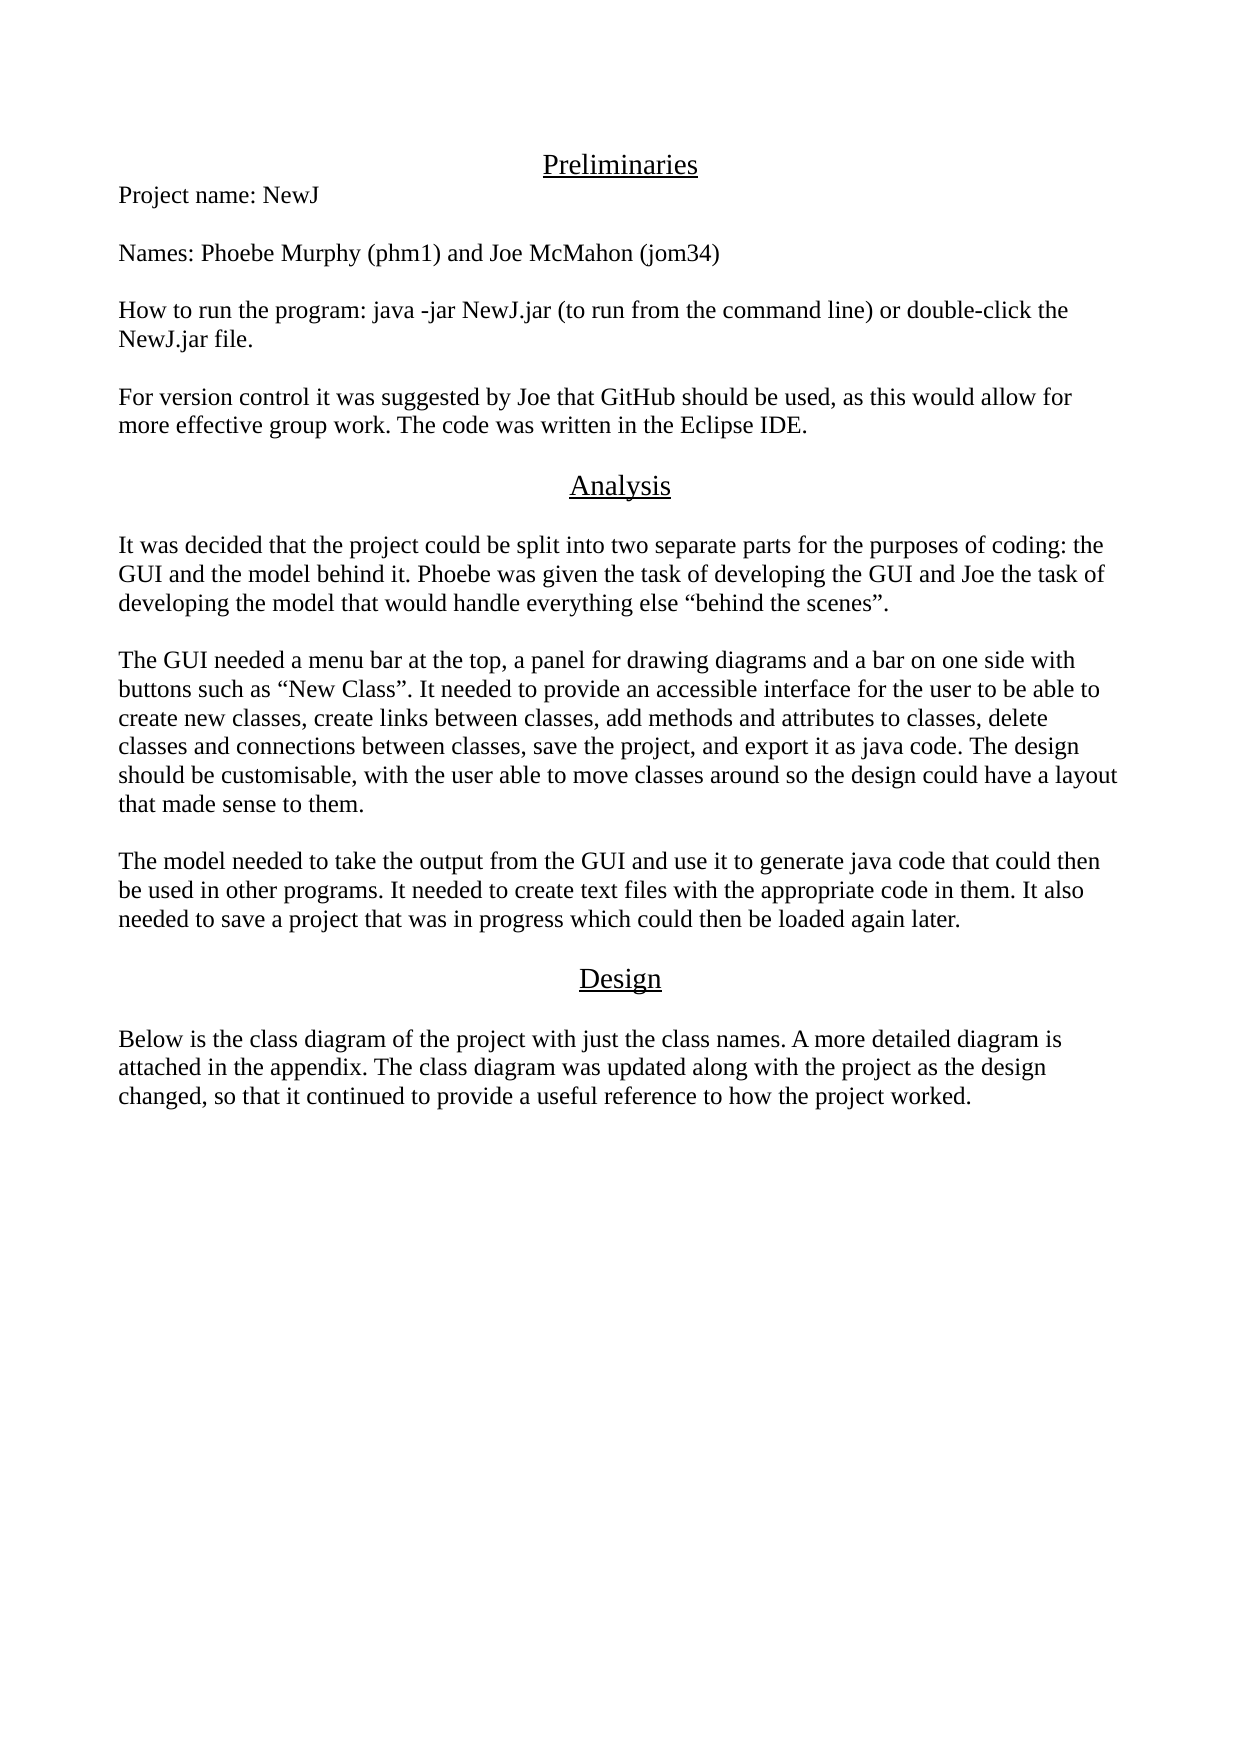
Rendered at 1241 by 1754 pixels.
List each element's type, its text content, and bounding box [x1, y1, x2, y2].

text Design [118, 961, 1122, 995]
text The GUI needed a menu bar at the top, a panel for drawing diagrams and a bar on one side with buttons such as “New Class”. It needed to provide an accessible interface for the user to be able to create new classes, create links between classes, add methods and attributes to classes, delete classes and connections between classes, save the project, and export it as java code. The design should be customisable, with the user able to move classes around so the design could have a layout that made sense to them. [118, 645, 1122, 818]
text Preliminaries [118, 147, 1122, 180]
text It was decided that the project could be split into two separate parts for the purposes of coding: the GUI and the model behind it. Phoebe was given the task of developing the GUI and Joe the task of developing the model that would handle everything else “behind the scenes”. [118, 530, 1122, 616]
text Names: Phoebe Murphy (phm1) and Joe McMahon (jom34) [118, 238, 1122, 267]
text Project name: NewJ [118, 180, 1122, 209]
text Analysis [118, 468, 1122, 501]
text How to run the program: java -jar NewJ.jar (to run from the command line) or double-click the NewJ.jar file. [118, 295, 1122, 353]
text Below is the class diagram of the project with just the class names. A more detailed diagram is attached in the appendix. The class diagram was updated along with the project as the design changed, so that it continued to provide a useful reference to how the project worked. [118, 1024, 1122, 1110]
text The model needed to take the output from the GUI and use it to generate java code that could then be used in other programs. It needed to create text files with the appropriate code in them. It also needed to save a project that was in progress which could then be loaded again later. [118, 846, 1122, 933]
text For version control it was suggested by Joe that GitHub should be used, as this would allow for more effective group work. The code was written in the Eclipse IDE. [118, 382, 1122, 439]
